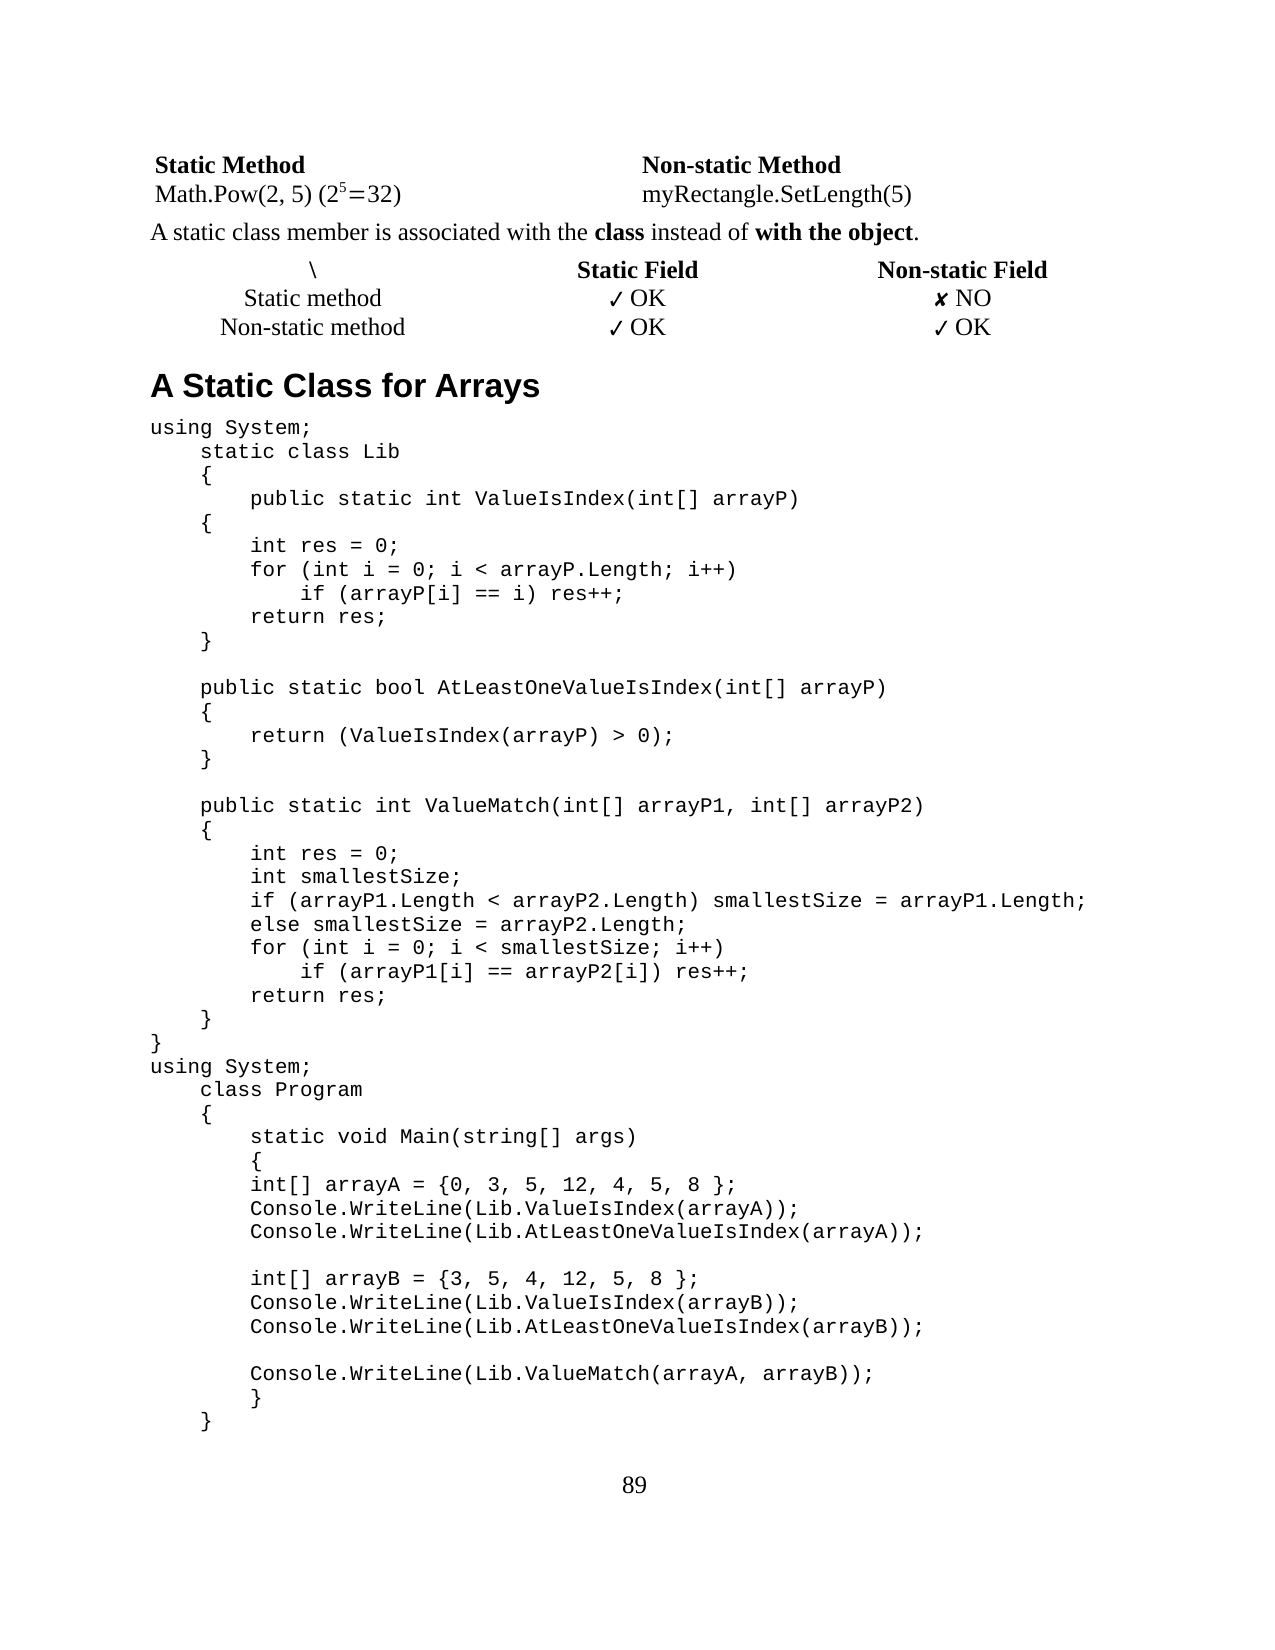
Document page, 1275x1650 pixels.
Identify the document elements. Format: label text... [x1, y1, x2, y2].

table_cell ✔ OK [475, 284, 800, 312]
text } [150, 630, 1125, 654]
text } [150, 1008, 1125, 1032]
text return (ValueIsIndex(arrayP) > 0); [150, 724, 1125, 748]
table_cell ✘ NO [800, 284, 1125, 312]
text int[] arrayB = {3, 5, 4, 12, 5, 8 }; [150, 1268, 1125, 1292]
text { [150, 701, 1125, 724]
text Console.WriteLine(Lib.ValueIsIndex(arrayB)); [150, 1292, 1125, 1316]
table_header Static Method [150, 150, 637, 179]
table_header \ [150, 255, 475, 283]
text class Program [150, 1079, 1125, 1103]
text if (arrayP[i] == i) res++; [150, 583, 1125, 606]
text public static int ValueMatch(int[] arrayP1, int[] arrayP2) [150, 796, 1125, 819]
table_header Non-static Field [800, 255, 1125, 283]
text for (int i = 0; i < arrayP.Length; i++) [150, 559, 1125, 583]
text } [150, 748, 1125, 772]
text static class Lib [150, 441, 1125, 464]
text int res = 0; [150, 843, 1125, 866]
table_cell myRectangle.SetLength(5) [638, 179, 1125, 208]
text return res; [150, 606, 1125, 630]
text using System; [150, 417, 1125, 441]
table_cell ✔ OK [800, 312, 1125, 341]
text { [150, 819, 1125, 843]
text int smallestSize; [150, 866, 1125, 890]
text int[] arrayA = {0, 3, 5, 12, 4, 5, 8 }; [150, 1174, 1125, 1197]
text { [150, 464, 1125, 488]
table_cell Non-static method [150, 312, 475, 341]
table_cell ✔ OK [475, 312, 800, 341]
text { [150, 1103, 1125, 1127]
text } [150, 1387, 1125, 1410]
table_cell Static method [150, 284, 475, 312]
text Console.WriteLine(Lib.ValueIsIndex(arrayA)); [150, 1197, 1125, 1221]
text if (arrayP1.Length < arrayP2.Length) smallestSize = arrayP1.Length; [150, 890, 1125, 914]
text using System; [150, 1056, 1125, 1079]
text for (int i = 0; i < smallestSize; i++) [150, 937, 1125, 961]
subtitle A Static Class for Arrays [150, 366, 1125, 405]
text Console.WriteLine(Lib.AtLeastOneValueIsIndex(arrayA)); [150, 1221, 1125, 1245]
text static void Main(string[] args) [150, 1127, 1125, 1150]
table_header Non-static Method [638, 150, 1125, 179]
text { [150, 1150, 1125, 1174]
text } [150, 1032, 1125, 1056]
text public static bool AtLeastOneValueIsIndex(int[] arrayP) [150, 677, 1125, 701]
text if (arrayP1[i] == arrayP2[i]) res++; [150, 961, 1125, 985]
text A static class member is associated with the class instead of with the object. [150, 217, 1125, 246]
text else smallestSize = arrayP2.Length; [150, 914, 1125, 937]
table_cell Math.Pow(2, 5) () [150, 179, 637, 208]
text Console.WriteLine(Lib.AtLeastOneValueIsIndex(arrayB)); [150, 1316, 1125, 1339]
table_header Static Field [475, 255, 800, 283]
text { [150, 512, 1125, 535]
text Console.WriteLine(Lib.ValueMatch(arrayA, arrayB)); [150, 1363, 1125, 1387]
text return res; [150, 985, 1125, 1008]
text } [150, 1410, 1125, 1434]
text int res = 0; [150, 535, 1125, 559]
text public static int ValueIsIndex(int[] arrayP) [150, 488, 1125, 512]
